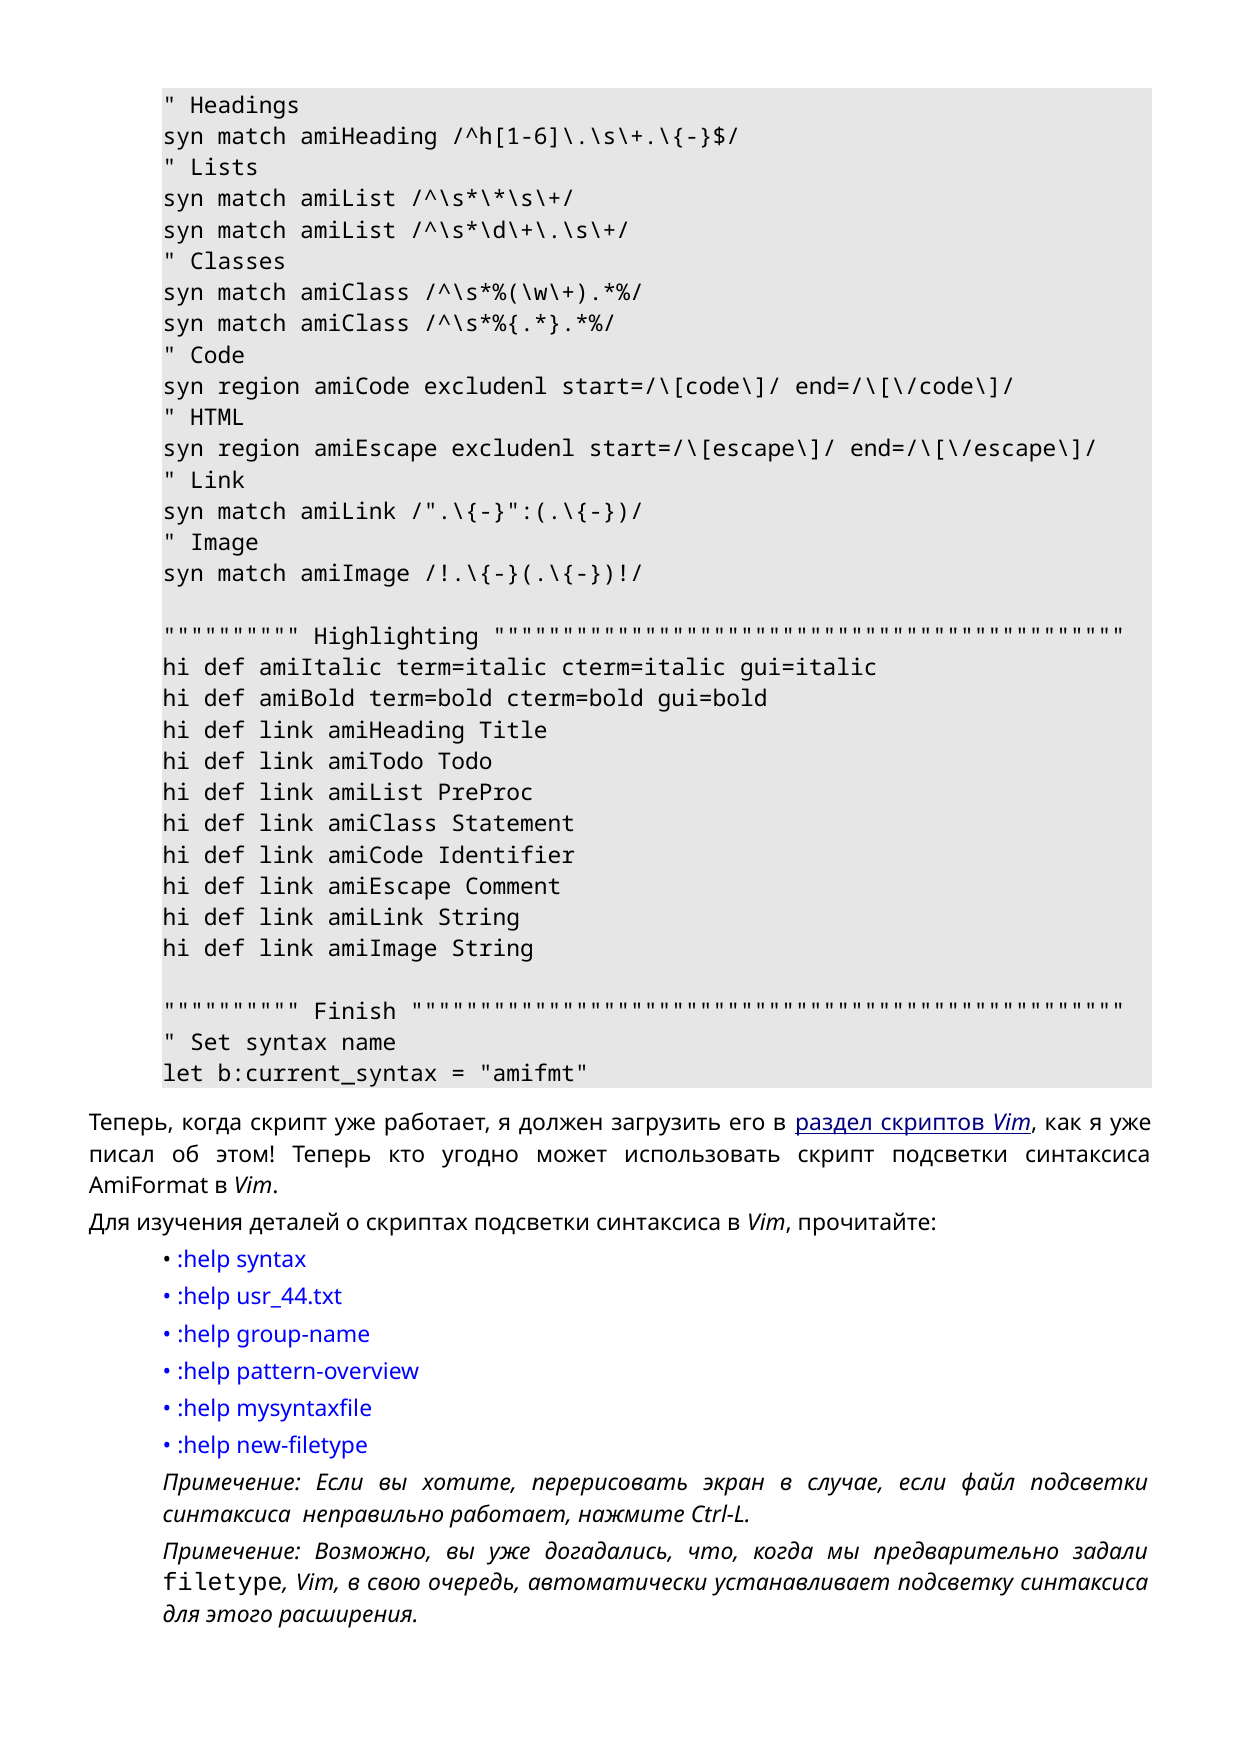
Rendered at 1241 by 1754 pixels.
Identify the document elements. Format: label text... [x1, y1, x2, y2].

text syn region amiEscape excludenl start=/\[escape\]/ end=/\[\/escape\]/ [162, 432, 1152, 463]
text hi def link amiList PreProc [162, 776, 1152, 807]
text syn match amiHeading /^h[1-6]\.\s\+.\{-}$/ [162, 120, 1152, 151]
text Примечение: Если вы хотите, перерисовать экран в случае, если файл подсветки синтаксиса неправильно работает, нажмите Ctrl-L. [162, 1466, 1152, 1529]
text Для изучения деталей о скриптах подсветки синтаксиса в Vim, прочитайте: [88, 1206, 1152, 1237]
text hi def amiItalic term=italic cterm=italic gui=italic [162, 651, 1152, 682]
text syn match amiClass /^\s*%(\w\+).*%/ [162, 276, 1152, 307]
text hi def link amiHeading Title [162, 713, 1152, 745]
text let b:current_syntax = "amifmt" [162, 1057, 1152, 1088]
text hi def link amiClass Statement [162, 807, 1152, 838]
text syn region amiCode excludenl start=/\[code\]/ end=/\[\/code\]/ [162, 370, 1152, 401]
text syn match amiList /^\s*\d\+\.\s\+/ [162, 213, 1152, 245]
text """""""""" Highlighting """""""""""""""""""""""""""""""""""""""""""""" [162, 620, 1152, 651]
text " Classes [162, 245, 1152, 276]
text Теперь, когда скрипт уже работает, я должен загрузить его в раздел скриптов Vim, как я уже писал об этом! Теперь кто угодно может использовать скрипт подсветки синтаксиса AmiFormat в Vim. [88, 1106, 1152, 1200]
text " Image [162, 526, 1152, 557]
text " Set syntax name [162, 1026, 1152, 1057]
text syn match amiImage /!.\{-}(.\{-})!/ [162, 557, 1152, 588]
text " Code [162, 338, 1152, 370]
text hi def link amiEscape Comment [162, 870, 1152, 901]
text hi def link amiTodo Todo [162, 745, 1152, 776]
text " Link [162, 463, 1152, 495]
text hi def amiBold term=bold cterm=bold gui=bold [162, 682, 1152, 713]
text • :help pattern-overview [162, 1355, 1152, 1386]
text """""""""" Finish """""""""""""""""""""""""""""""""""""""""""""""""""" [162, 995, 1152, 1026]
text hi def link amiCode Identifier [162, 838, 1152, 870]
text " Headings [162, 88, 1152, 120]
text • :help usr_44.txt [162, 1280, 1152, 1312]
text Примечение: Возможно, вы уже догадались, что, когда мы предварительно задали filetype, Vim, в свою очередь, автоматически устанавливает подсветку синтаксиса для этого расширения. [162, 1535, 1152, 1629]
text • :help syntax [162, 1243, 1152, 1274]
text • :help new-filetype [162, 1429, 1152, 1460]
text • :help group-name [162, 1317, 1152, 1349]
text syn match amiList /^\s*\*\s\+/ [162, 182, 1152, 213]
text " HTML [162, 401, 1152, 432]
text syn match amiClass /^\s*%{.*}.*%/ [162, 307, 1152, 338]
text • :help mysyntaxfile [162, 1392, 1152, 1423]
text hi def link amiImage String [162, 932, 1152, 963]
text " Lists [162, 151, 1152, 182]
text syn match amiLink /".\{-}":(.\{-})/ [162, 495, 1152, 526]
text hi def link amiLink String [162, 901, 1152, 932]
